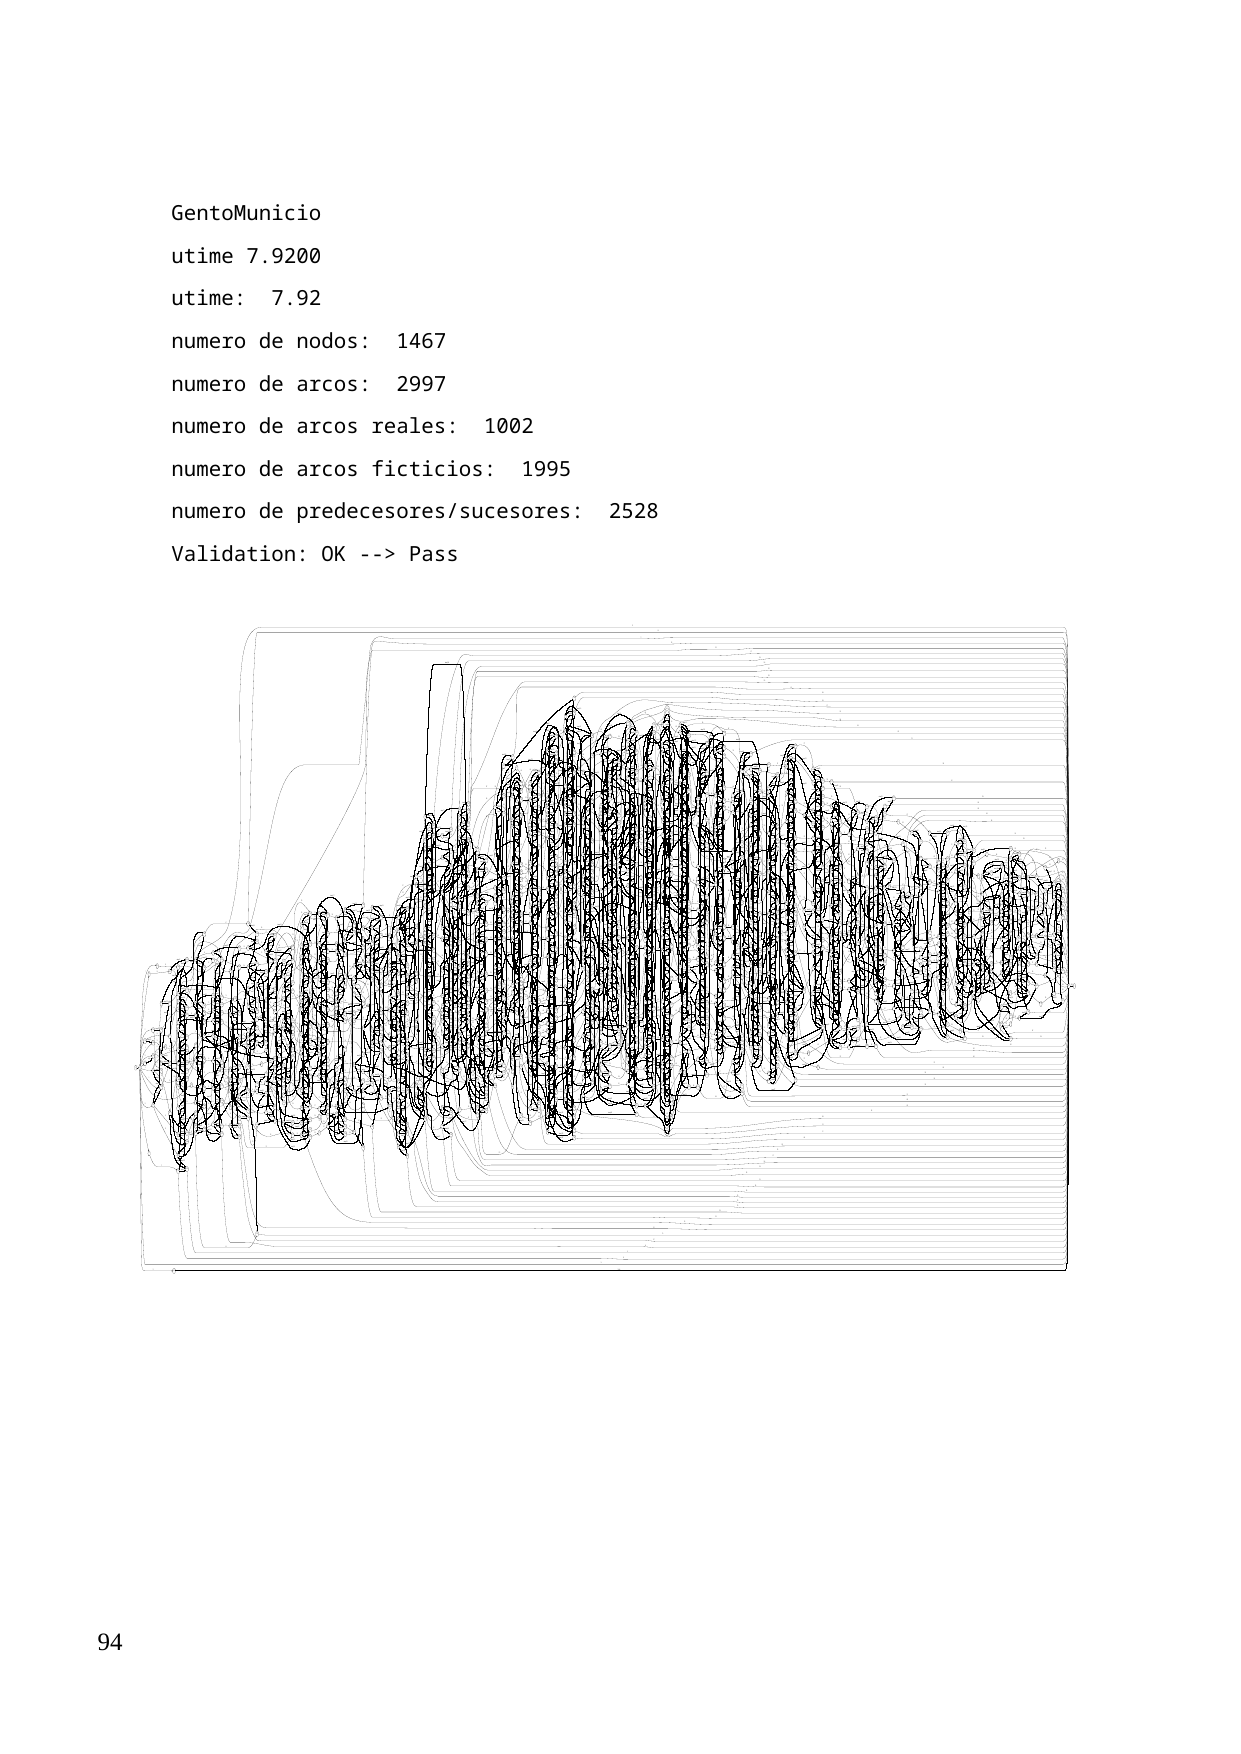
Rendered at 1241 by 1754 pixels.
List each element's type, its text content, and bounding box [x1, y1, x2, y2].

text GentoMunicio [171, 198, 1113, 227]
text numero de arcos: 2997 [171, 369, 1113, 397]
text numero de arcos reales: 1002 [171, 411, 1113, 440]
text Validation: OK --> Pass [171, 539, 1113, 567]
text utime: 7.92 [171, 283, 1113, 312]
text numero de nodos: 1467 [171, 326, 1113, 354]
text numero de arcos ficticios: 1995 [171, 454, 1113, 482]
text utime 7.9200 [171, 241, 1113, 269]
text numero de predecesores/sucesores: 2528 [171, 496, 1113, 525]
